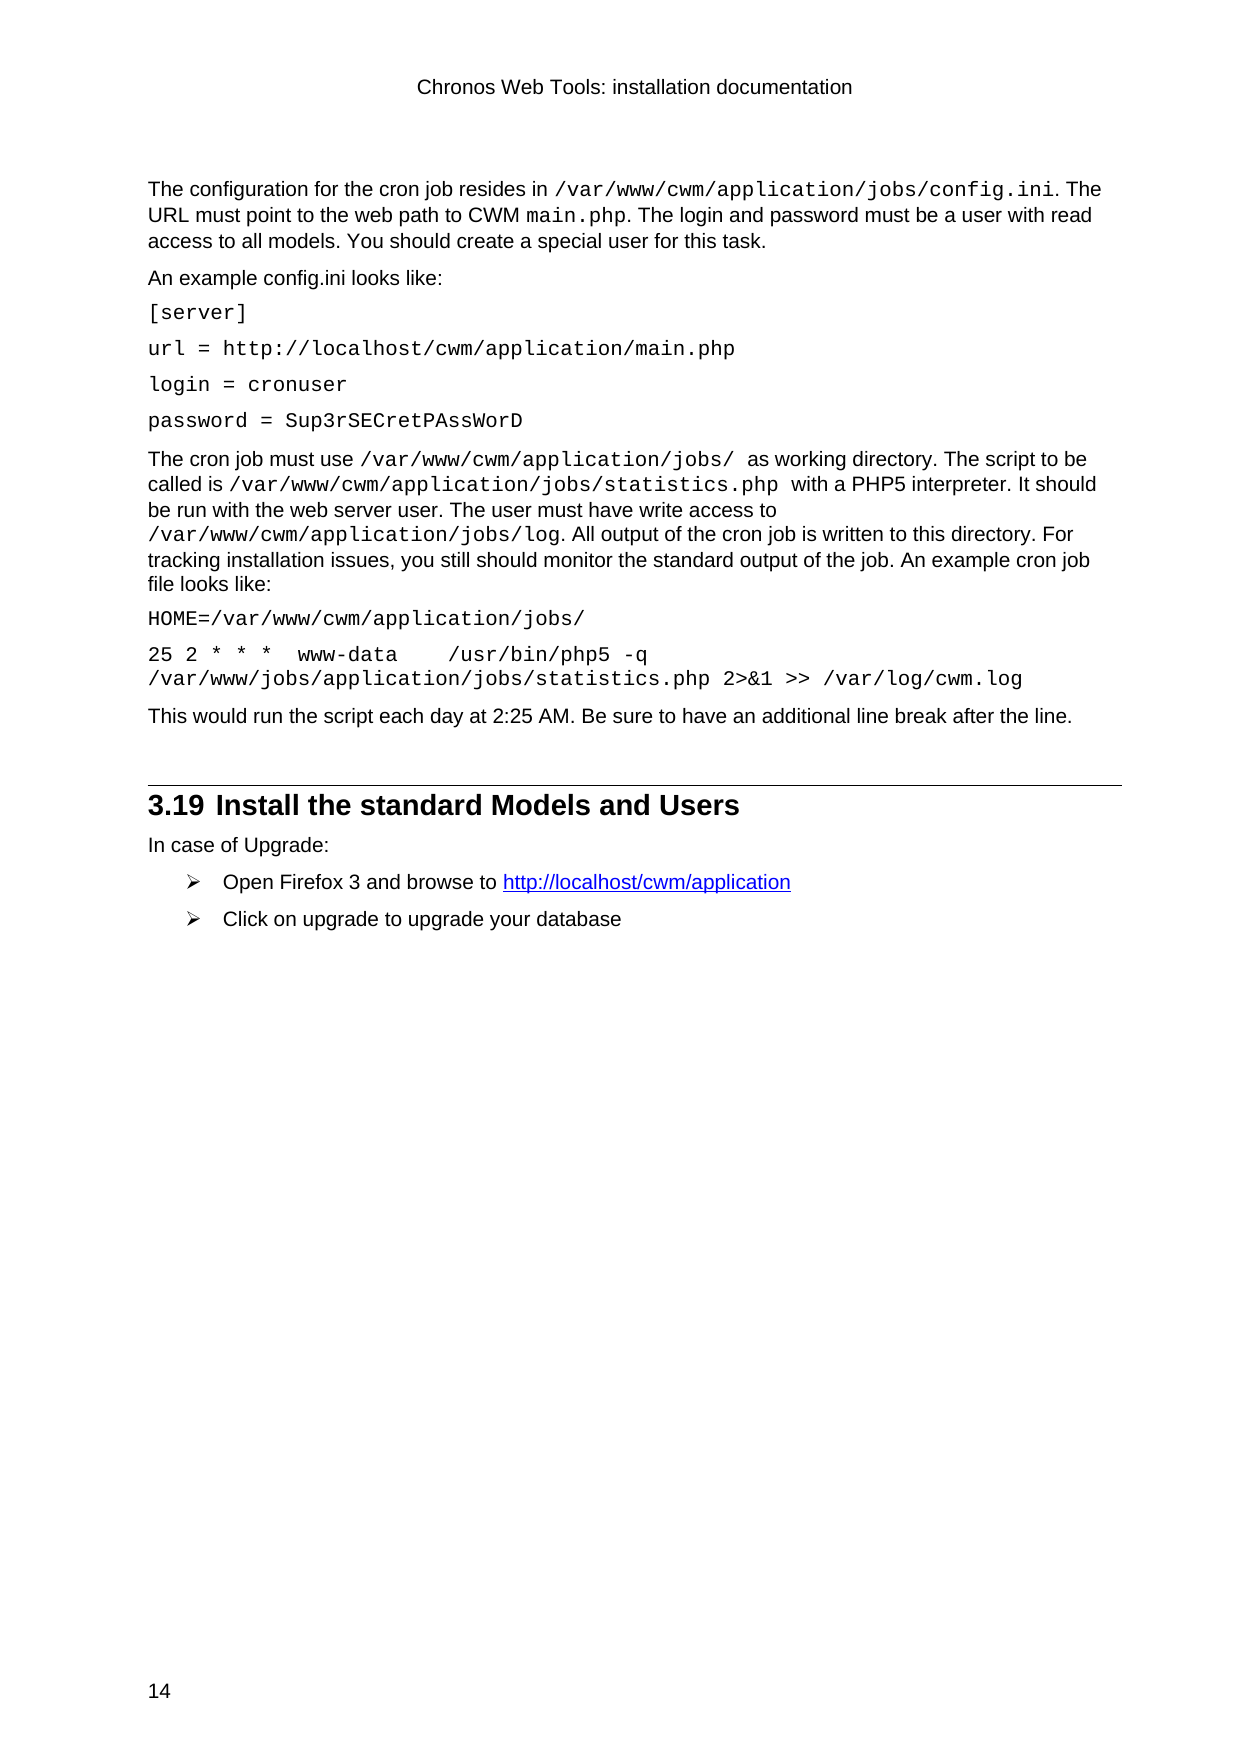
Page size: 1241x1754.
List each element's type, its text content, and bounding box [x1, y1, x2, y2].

text HOME=/var/www/cwm/application/jobs/ [148, 608, 1122, 632]
text The configuration for the cron job resides in /var/www/cwm/application/jobs/config.ini. The URL must point to the web path to CWM main.php. The login and password must be a user with read access to all models. You should create a special user for this task. [148, 177, 1122, 253]
text The cron job must use /var/www/cwm/application/jobs/ as working directory. The script to be called is /var/www/cwm/application/jobs/statistics.php with a PHP5 interpreter. It should be run with the web server user. The user must have write access to /var/www/cwm/application/jobs/log. All output of the cron job is written to this directory. For tracking installation issues, you still should monitor the standard output of the job. An example cron job file looks like: [148, 446, 1122, 596]
list In case of Upgrade: [148, 833, 1122, 857]
text An example config.ini looks like: [148, 265, 1122, 289]
text 25 2 * * * www-data /usr/bin/php5 -q /var/www/jobs/application/jobs/statistics.php 2>&1 >> /var/log/cwm.log [148, 644, 1122, 692]
list Open Firefox 3 and browse to http://localhost/cwm/application [185, 870, 1122, 894]
text password = Sup3rSECretPAssWorD [148, 410, 1122, 434]
text This would run the script each day at 2:25 AM. Be sure to have an additional line break after the line. [148, 704, 1122, 728]
subtitle Install the standard Models and Users [148, 786, 1122, 822]
text [server] [148, 302, 1122, 325]
text url = http://localhost/cwm/application/main.php [148, 338, 1122, 362]
list Click on upgrade to upgrade your database [185, 906, 1122, 930]
text login = cronuser [148, 374, 1122, 398]
